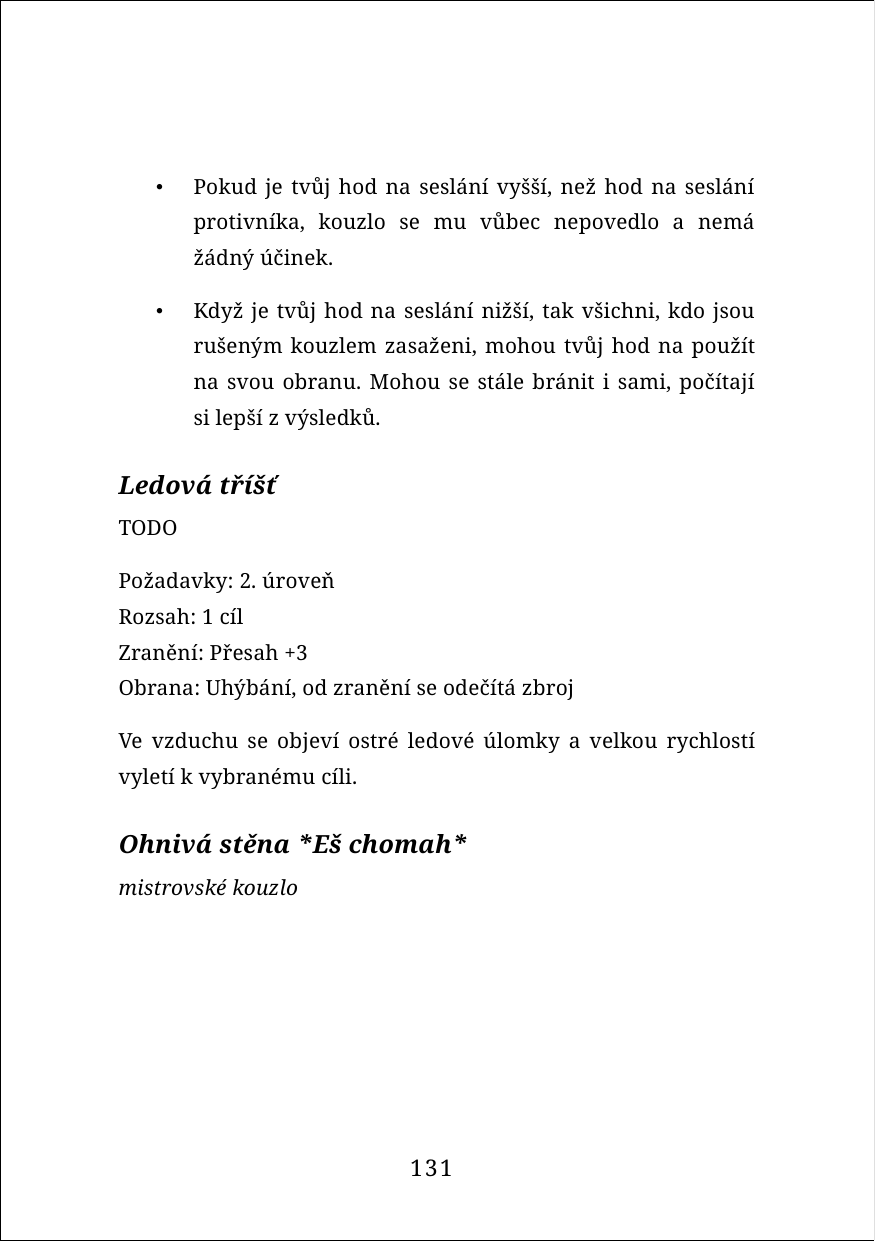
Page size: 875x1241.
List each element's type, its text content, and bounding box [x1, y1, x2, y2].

subtitle Ohnivá stěna *Eš chomah* [118, 827, 756, 861]
list Když je tvůj hod na seslání nižší, tak všichni, kdo jsou rušeným kouzlem zasaženi, mohou tvůj hod na použít na svou obranu. Mohou se stále bránit i sami, počítají si lepší z výsledků. [156, 296, 756, 431]
subtitle Ledová tříšť [118, 468, 756, 502]
list Pokud je tvůj hod na seslání vyšší, než hod na seslání protivníka, kouzlo se mu vůbec nepovedlo a nemá žádný účinek. [156, 172, 756, 271]
text Ve vzduchu se objeví ostré ledové úlomky a velkou rychlostí vyletí k vybranému cíli. [118, 726, 756, 790]
text TODO [118, 513, 756, 542]
text mistrovské kouzlo [118, 873, 756, 901]
text Požadavky: 2. úroveň Rozsah: 1 cíl Zranění: Přesah +3 Obrana: Uhýbání, od zranění se odečítá zbroj [118, 567, 756, 702]
